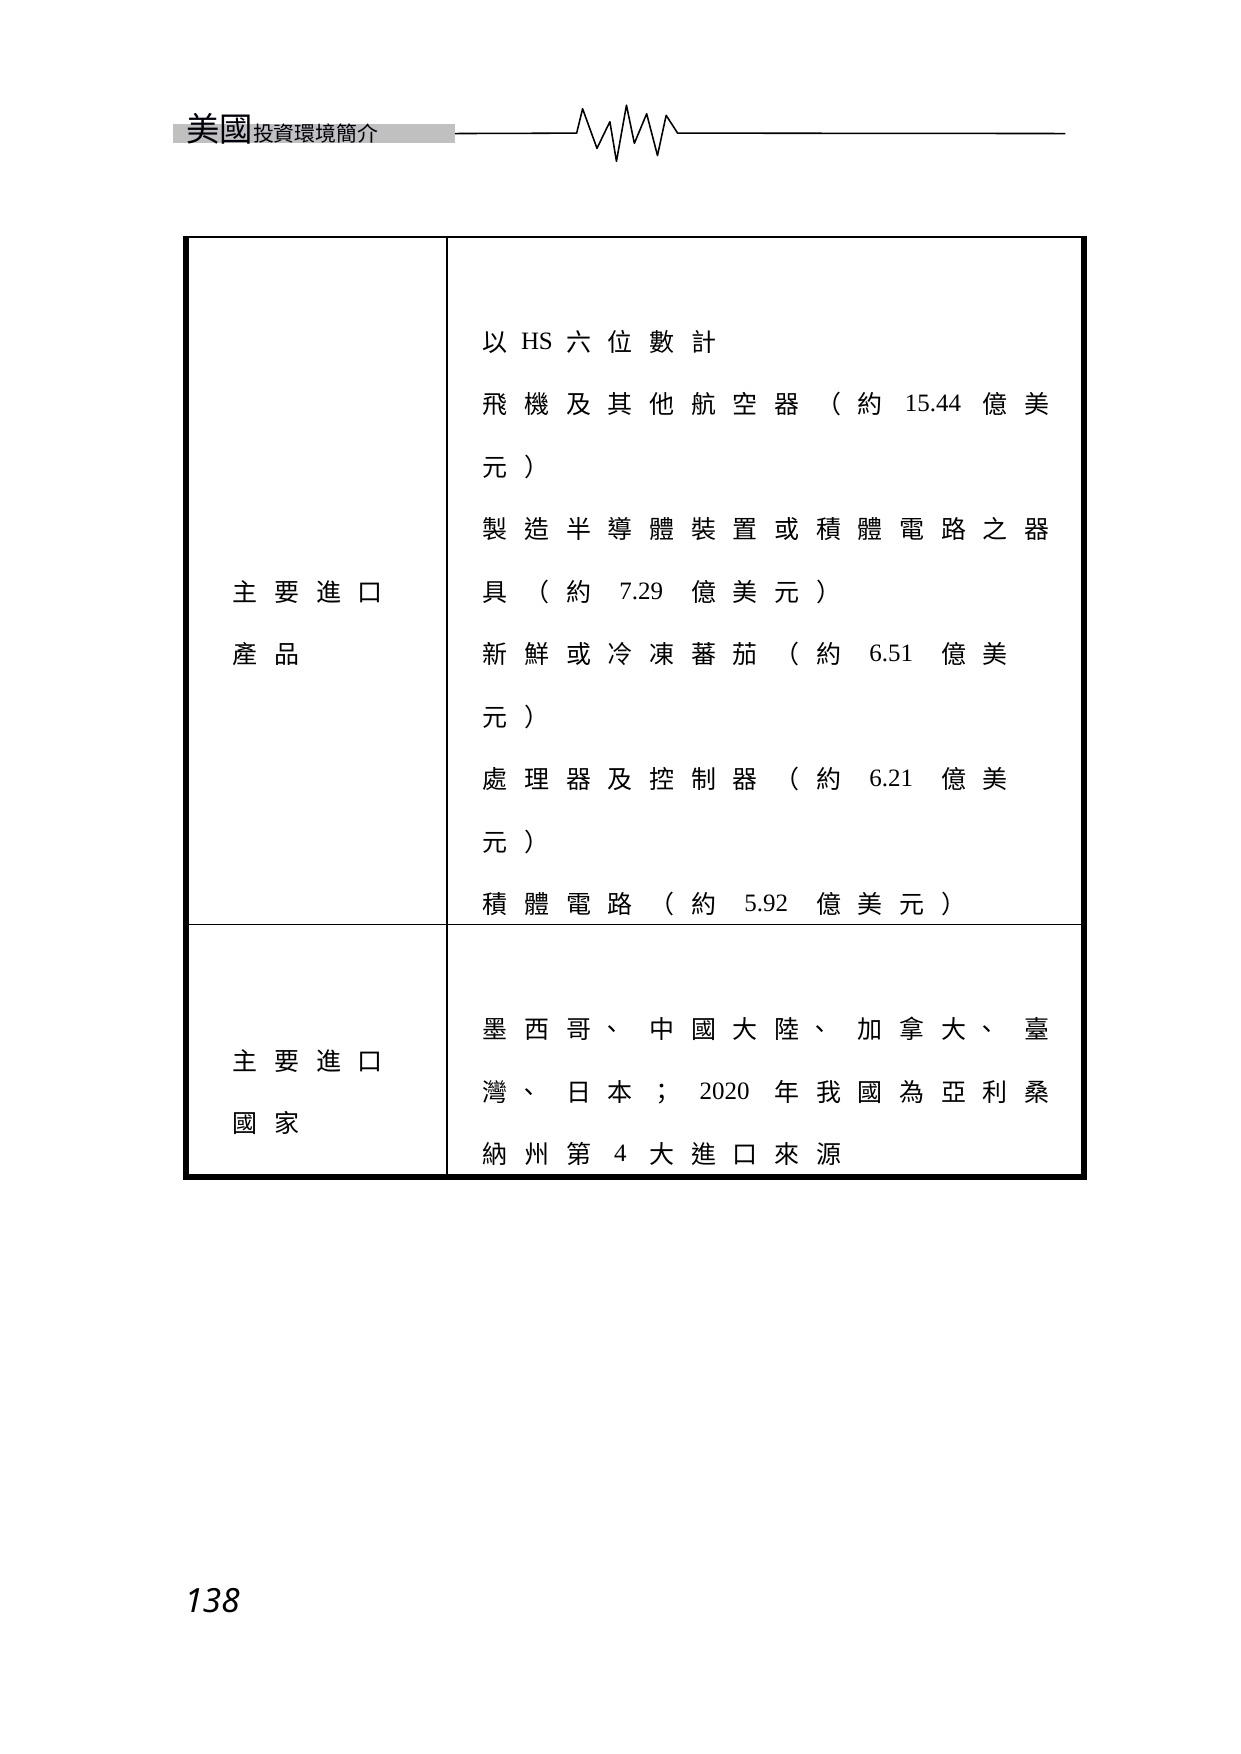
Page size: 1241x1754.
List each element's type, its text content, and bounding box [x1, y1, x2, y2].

table_cell 以HS六位數計 飛機及其他航空器（約15.44億美元） 製造半導體裝置或積體電路之器具（約7.29億美元） 新鮮或冷凍蕃茄（約6.51億美元） 處理器及控制器（約6.21億美元） 積體電路（約5.92億美元） [448, 238, 1081, 924]
table_cell 主要進口產品 [189, 238, 446, 924]
table_cell 墨西哥、中國大陸、加拿大、臺灣、日本；2020年我國為亞利桑納州第4大進口來源 [448, 925, 1081, 1174]
table_cell 主要進口國家 [189, 925, 446, 1174]
